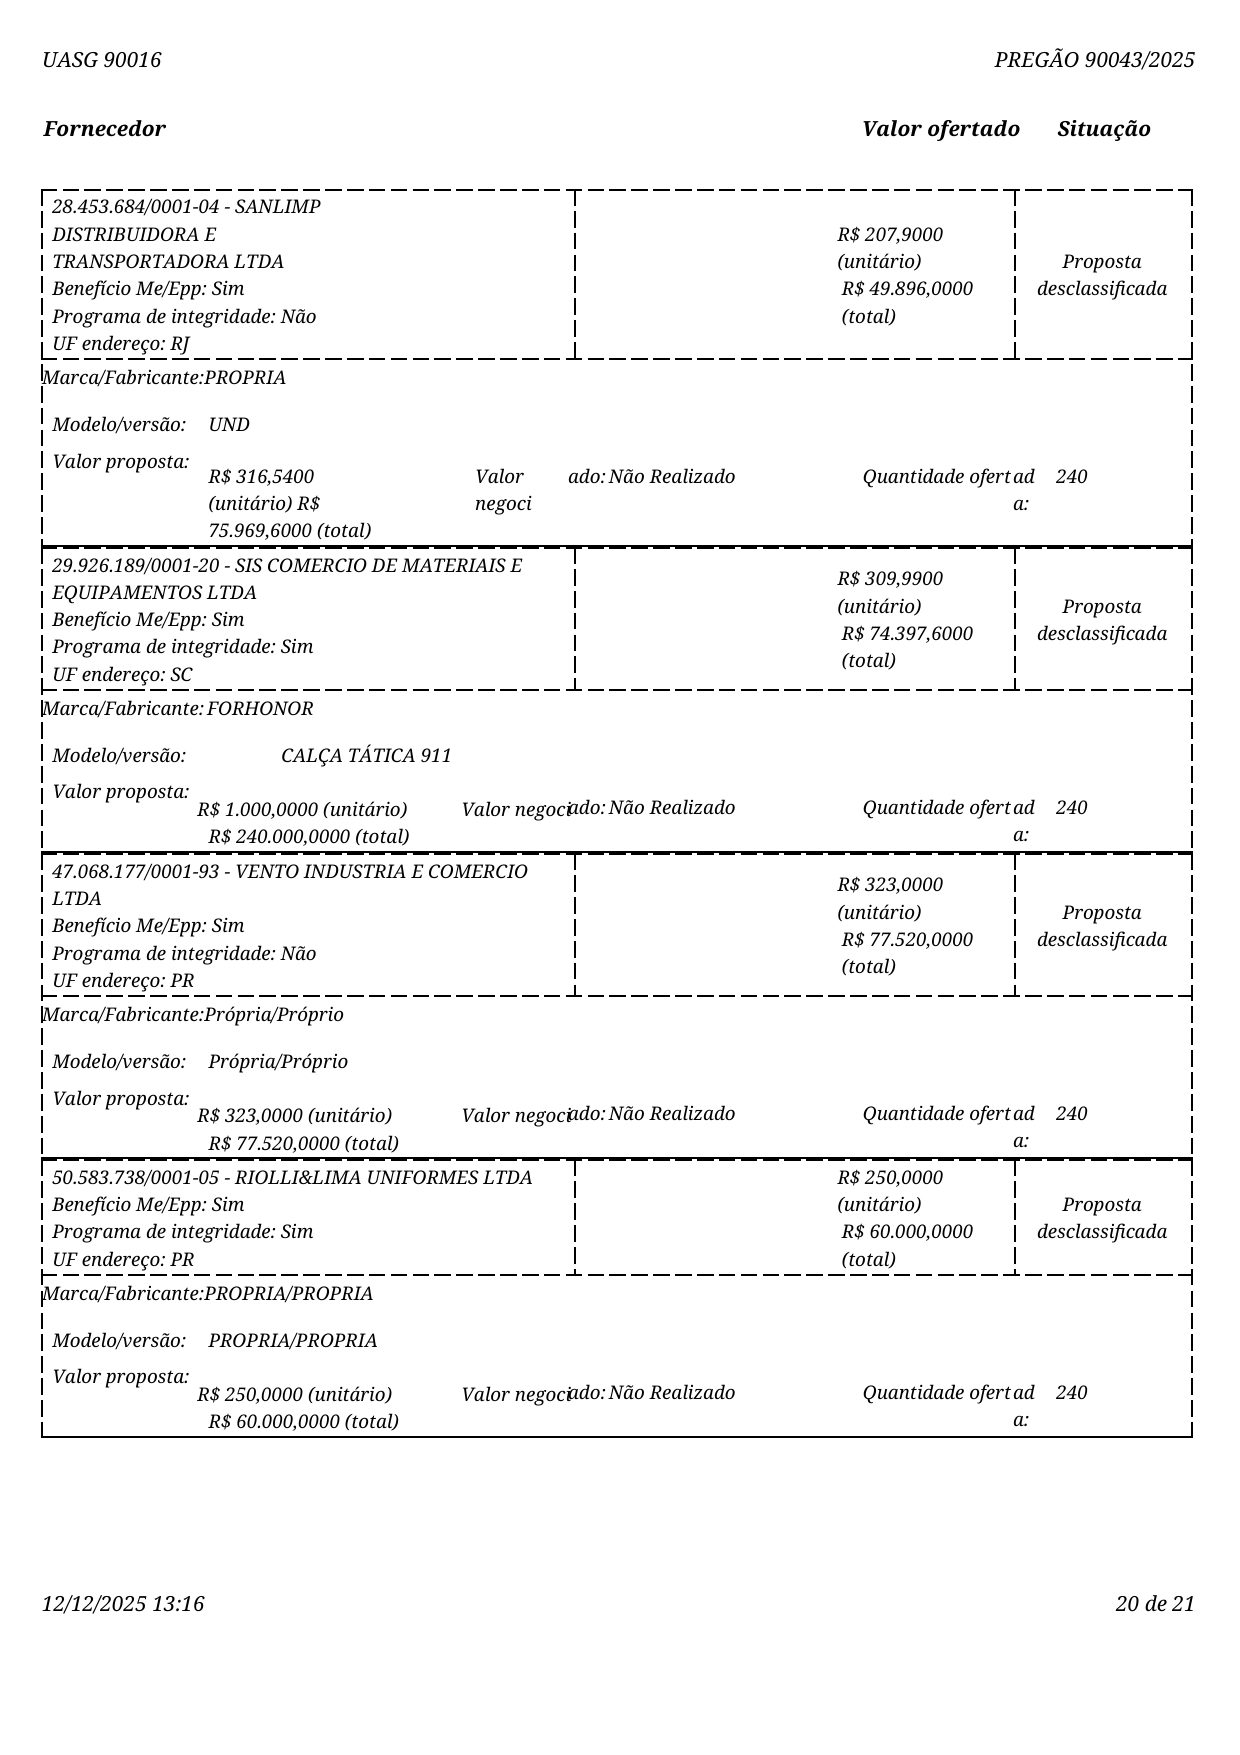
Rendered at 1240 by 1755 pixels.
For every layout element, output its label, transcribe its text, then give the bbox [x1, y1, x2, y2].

table_cell Própria/Próprio [197, 1046, 575, 1095]
table_cell [1015, 1046, 1192, 1095]
table_cell [575, 358, 837, 409]
table_cell 240 [1046, 789, 1192, 851]
table_cell [1015, 409, 1192, 458]
table_header Proposta desclassificada [1015, 853, 1192, 994]
table_cell [1015, 358, 1192, 409]
table_header R$ 323,0000 (unitário) R$ 77.520,0000 (total) [837, 853, 1014, 994]
table_cell [837, 358, 1014, 409]
table_cell [837, 689, 1014, 740]
table_cell [837, 995, 1014, 1046]
table_cell ado: Não Realizado [575, 458, 837, 545]
table_cell [837, 1274, 1014, 1325]
table_cell R$ 323,0000 (unitário) Valor negoci R$ 77.520,0000 (total) [197, 1095, 575, 1157]
table_cell Marca/Fabricante: PROPRIA [42, 358, 475, 409]
table_header 50.583.738/0001-05 - RIOLLI&LIMA UNIFORMES LTDA Benefício Me/Epp: Sim Programa de integridade: Sim UF endereço: PR [42, 1159, 575, 1273]
table_cell Marca/Fabricante: Própria/Próprio [42, 995, 575, 1046]
table_cell Valor negoci [475, 458, 575, 545]
table_cell 240 [1046, 1374, 1192, 1436]
table_header 28.453.684/0001-04 - SANLIMP DISTRIBUIDORA E TRANSPORTADORA LTDA Benefício Me/Epp: Sim Programa de integridade: Não UF endereço: RJ [42, 189, 475, 358]
table_header [575, 189, 837, 358]
table_header [575, 853, 837, 994]
table_cell [1015, 995, 1192, 1046]
table_cell [1015, 689, 1192, 740]
table_header Proposta desclassificada [1015, 1159, 1192, 1273]
table_cell Marca/Fabricante: PROPRIA/PROPRIA [42, 1274, 575, 1325]
table_header 29.926.189/0001-20 - SIS COMERCIO DE MATERIAIS E EQUIPAMENTOS LTDA Benefício Me/Epp: Sim Programa de integridade: Sim UF endereço: SC [42, 547, 575, 688]
table_cell [575, 1325, 837, 1374]
table_header [575, 1159, 837, 1273]
table_cell [1015, 740, 1192, 789]
table_cell ado: Não Realizado [575, 789, 837, 851]
table_cell R$ 1.000,0000 (unitário) Valor negoci R$ 240.000,0000 (total) [197, 789, 575, 851]
table_cell [837, 1046, 1014, 1095]
table_header R$ 250,0000 (unitário) R$ 60.000,0000 (total) [837, 1159, 1014, 1273]
table_cell PROPRIA/PROPRIA [197, 1325, 575, 1374]
table_cell ado: Não Realizado [575, 1374, 837, 1436]
table_cell [837, 409, 1014, 458]
table_cell Marca/Fabricante: FORHONOR [42, 689, 575, 740]
table_cell ado: Não Realizado [575, 1095, 837, 1157]
table_header R$ 309,9900 (unitário) R$ 74.397,6000 (total) [837, 547, 1014, 688]
table_cell Modelo/versão: Valor proposta: [42, 1325, 197, 1436]
table_header Proposta desclassificada [1015, 189, 1192, 358]
table_cell [475, 409, 575, 458]
table_cell ada: [1015, 1374, 1046, 1436]
table_cell [1015, 1274, 1192, 1325]
table_cell [1015, 1325, 1192, 1374]
table_cell 240 [1046, 1095, 1192, 1157]
table_cell [575, 1046, 837, 1095]
table_cell UND [197, 409, 475, 458]
table_cell R$ 316,5400 (unitário) R$ 75.969,6000 (total) [197, 458, 475, 545]
table_cell [575, 995, 837, 1046]
table_cell Quantidade ofert [837, 458, 1014, 545]
table_cell CALÇA TÁTICA 911 [197, 740, 575, 789]
table_cell ada: [1015, 458, 1046, 545]
table_cell Modelo/versão: Valor proposta: [42, 409, 197, 545]
table_header Proposta desclassificada [1015, 547, 1192, 688]
table_cell ada: [1015, 789, 1046, 851]
table_cell Quantidade ofert [837, 1374, 1014, 1436]
table_cell [575, 689, 837, 740]
table_cell R$ 250,0000 (unitário) Valor negoci R$ 60.000,0000 (total) [197, 1374, 575, 1436]
table_cell ada: [1015, 1095, 1046, 1157]
table_header 47.068.177/0001-93 - VENTO INDUSTRIA E COMERCIO LTDA Benefício Me/Epp: Sim Programa de integridade: Não UF endereço: PR [42, 853, 575, 994]
table_cell [575, 1274, 837, 1325]
table_cell 240 [1046, 458, 1192, 545]
table_cell [575, 740, 837, 789]
table_cell Modelo/versão: Valor proposta: [42, 740, 197, 851]
table_cell [837, 740, 1014, 789]
table_header [475, 189, 575, 358]
table_cell Quantidade ofert [837, 789, 1014, 851]
table_header R$ 207,9000 (unitário) R$ 49.896,0000 (total) [837, 189, 1014, 358]
table_cell [475, 358, 575, 409]
table_cell [837, 1325, 1014, 1374]
table_cell [575, 409, 837, 458]
table_cell Modelo/versão: Valor proposta: [42, 1046, 197, 1157]
table_header [575, 547, 837, 688]
table_cell Quantidade ofert [837, 1095, 1014, 1157]
